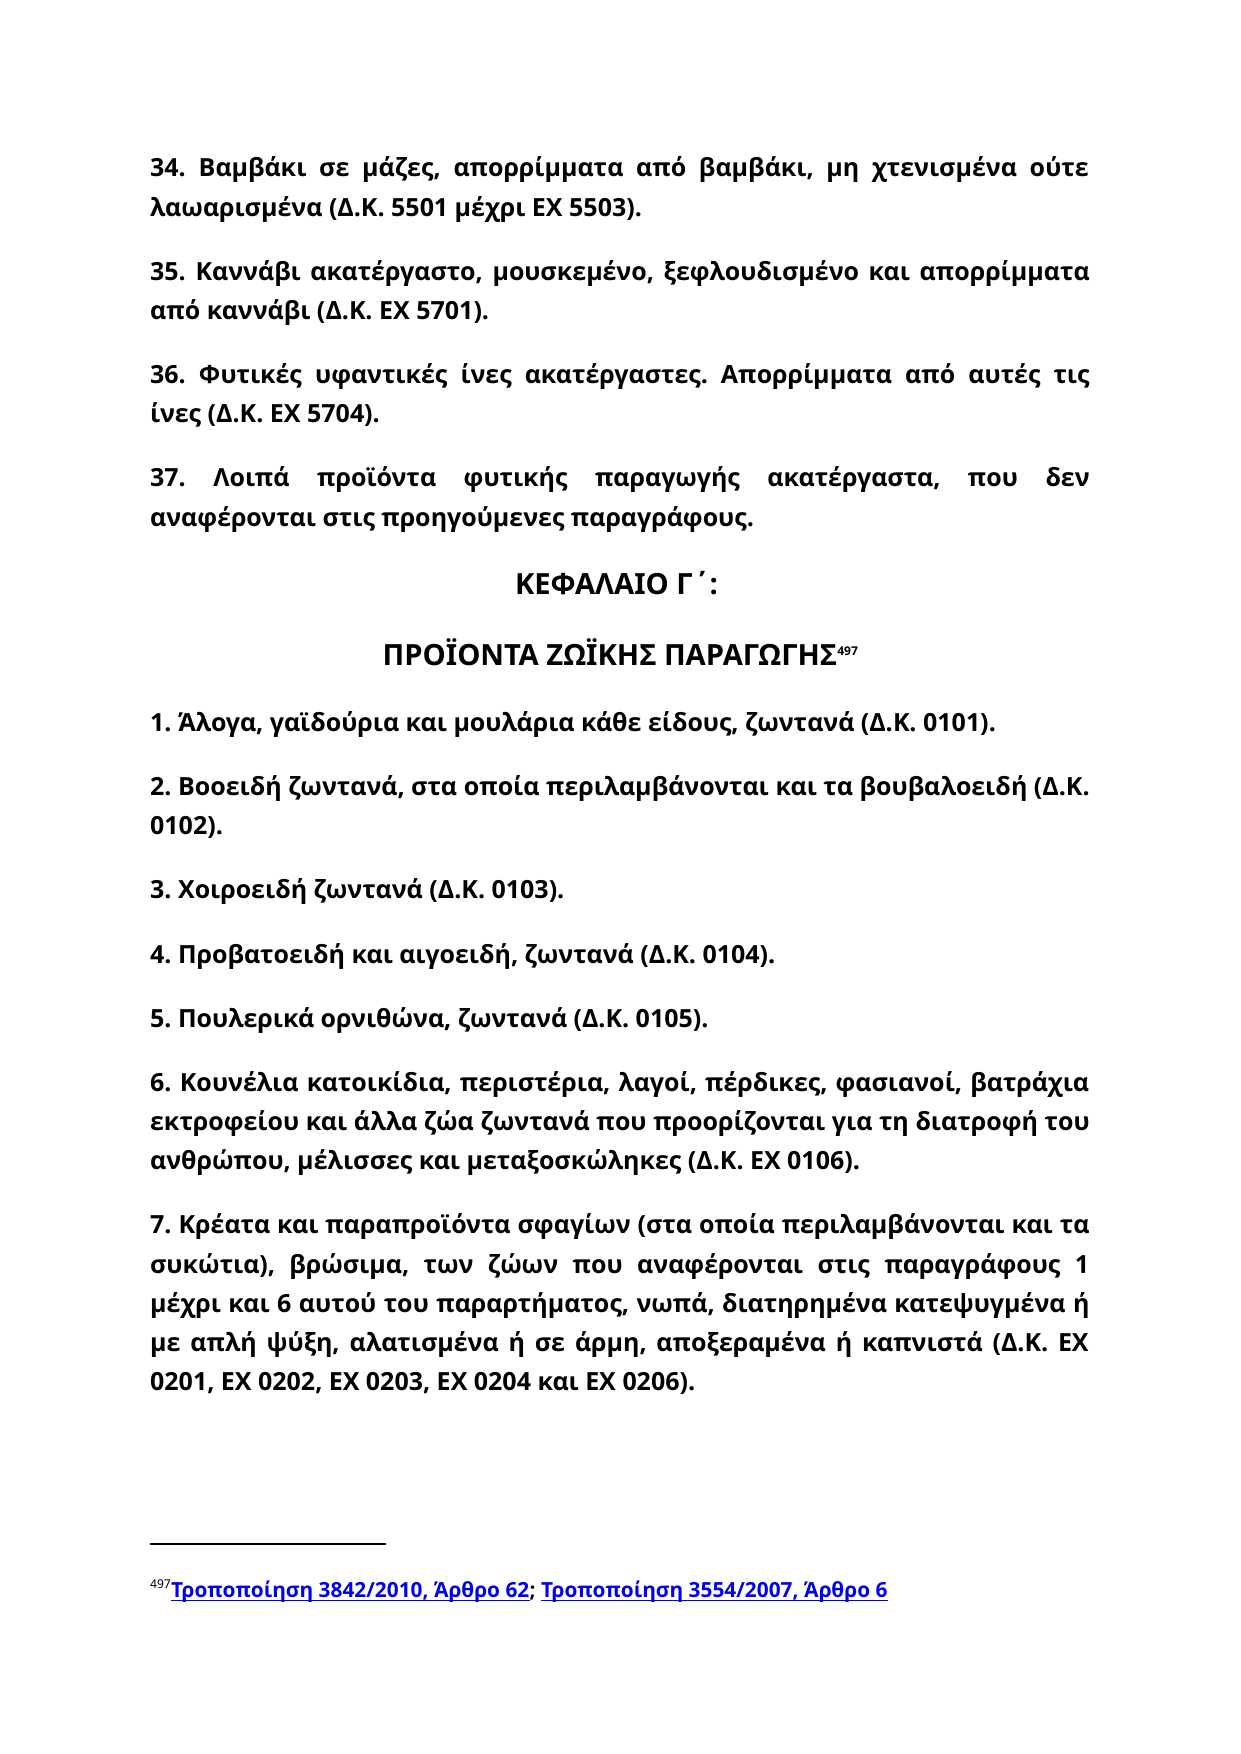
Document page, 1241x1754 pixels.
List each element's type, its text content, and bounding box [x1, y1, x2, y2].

text 1. Άλογα, γαϊδούρια και μουλάρια κάθε είδους, ζωντανά (Δ.Κ. 0101). [150, 704, 1090, 739]
subtitle ΚΕΦΑΛΑΙΟ Γ΄: [150, 563, 1090, 603]
text 37. Λοιπά προϊόντα φυτικής παραγωγής ακατέργαστα, που δεν αναφέρονται στις προηγούμενες παραγράφους. [150, 460, 1090, 533]
subtitle ΠΡΟΪΟΝΤΑ ΖΩΪΚΗΣ ΠΑΡΑΓΩΓΗΣ [150, 634, 1090, 674]
text 3. Χοιροειδή ζωντανά (Δ.Κ. 0103). [150, 872, 1090, 906]
text 5. Πουλερικά ορνιθώνα, ζωντανά (Δ.Κ. 0105). [150, 1000, 1090, 1034]
text 36. Φυτικές υφαντικές ίνες ακατέργαστες. Απορρίμματα από αυτές τις ίνες (Δ.Κ. ΕΧ 5704). [150, 357, 1090, 430]
text 34. Βαμβάκι σε μάζες, απορρίμματα από βαμβάκι, μη χτενισμένα ούτε λαωαρισμένα (Δ.Κ. 5501 μέχρι ΕΧ 5503). [150, 150, 1090, 223]
text 35. Καννάβι ακατέργαστο, μουσκεμένο, ξεφλουδισμένο και απορρίμματα από καννάβι (Δ.Κ. ΕΧ 5701). [150, 253, 1090, 327]
text 7. Κρέατα και παραπροϊόντα σφαγίων (στα οποία περιλαμβάνονται και τα συκώτια), βρώσιμα, των ζώων που αναφέρονται στις παραγράφους 1 μέχρι και 6 αυτού του παραρτήματος, νωπά, διατηρημένα κατεψυγμένα ή με απλή ψύξη, αλατισμένα ή σε άρμη, αποξεραμένα ή καπνιστά (Δ.Κ. ΕΧ 0201, ΕΧ 0202, ΕΧ 0203, ΕΧ 0204 και ΕΧ 0206). [150, 1207, 1090, 1398]
text 6. Κουνέλια κατοικίδια, περιστέρια, λαγοί, πέρδικες, φασιανοί, βατράχια εκτροφείου και άλλα ζώα ζωντανά που προορίζονται για τη διατροφή του ανθρώπου, μέλισ­σες και μεταξοσκώληκες (Δ.Κ. ΕΧ 0106). [150, 1064, 1090, 1177]
text 4. Προβατοειδή και αιγοειδή, ζωντανά (Δ.Κ. 0104). [150, 936, 1090, 970]
text 2. Βοοειδή ζωντανά, στα οποία περιλαμβάνονται και τα βουβαλοειδή (Δ.Κ. 0102). [150, 769, 1090, 842]
text Τροποποίηση 3842/2010, Άρθρο 62; Τροποποίηση 3554/2007, Άρθρο 6 [150, 1576, 1090, 1604]
